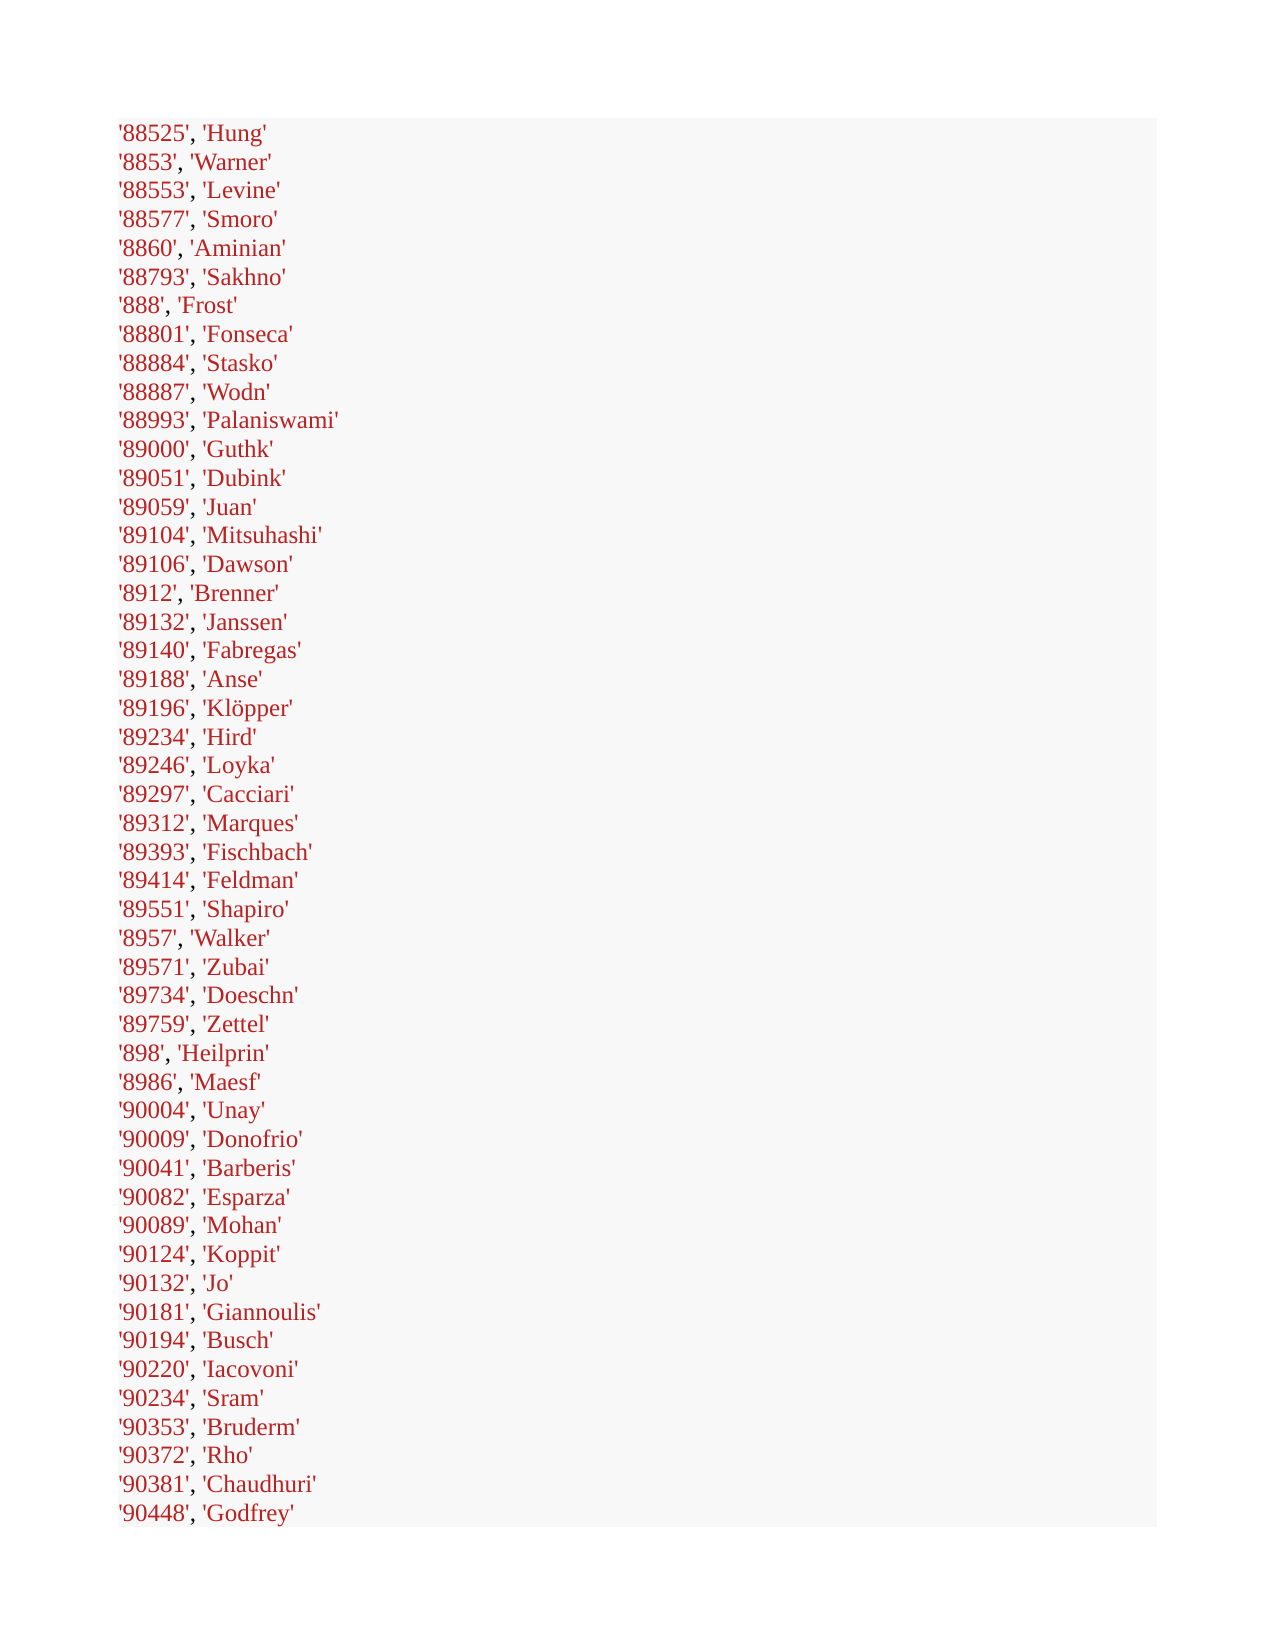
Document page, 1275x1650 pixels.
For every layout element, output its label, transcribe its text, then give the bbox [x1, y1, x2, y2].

text '90353', 'Bruderm' [118, 1412, 1157, 1441]
text '898', 'Heilprin' [118, 1038, 1157, 1067]
text '89393', 'Fischbach' [118, 837, 1157, 866]
text '88577', 'Smoro' [118, 204, 1157, 233]
text '90181', 'Giannoulis' [118, 1297, 1157, 1326]
text '89000', 'Guthk' [118, 434, 1157, 463]
text '89140', 'Fabregas' [118, 636, 1157, 664]
text '90082', 'Esparza' [118, 1182, 1157, 1211]
text '88887', 'Wodn' [118, 377, 1157, 406]
text '90089', 'Mohan' [118, 1211, 1157, 1239]
text '89414', 'Feldman' [118, 866, 1157, 894]
text '8853', 'Warner' [118, 147, 1157, 176]
text '90381', 'Chaudhuri' [118, 1469, 1157, 1498]
text '89188', 'Anse' [118, 664, 1157, 693]
text '89551', 'Shapiro' [118, 894, 1157, 923]
text '89059', 'Juan' [118, 492, 1157, 521]
text '90448', 'Godfrey' [118, 1498, 1157, 1527]
text '89734', 'Doeschn' [118, 981, 1157, 1009]
text '90220', 'Iacovoni' [118, 1354, 1157, 1383]
text '8957', 'Walker' [118, 923, 1157, 952]
text '888', 'Frost' [118, 291, 1157, 319]
text '90124', 'Koppit' [118, 1239, 1157, 1268]
text '88884', 'Stasko' [118, 348, 1157, 377]
text '89106', 'Dawson' [118, 549, 1157, 578]
text '90234', 'Sram' [118, 1383, 1157, 1412]
text '90194', 'Busch' [118, 1326, 1157, 1354]
text '89196', 'Klöpper' [118, 693, 1157, 722]
text '90041', 'Barberis' [118, 1153, 1157, 1182]
text '88993', 'Palaniswami' [118, 406, 1157, 434]
text '8912', 'Brenner' [118, 578, 1157, 607]
text '89132', 'Janssen' [118, 607, 1157, 636]
text '89104', 'Mitsuhashi' [118, 521, 1157, 549]
text '90009', 'Donofrio' [118, 1124, 1157, 1153]
text '89312', 'Marques' [118, 808, 1157, 837]
text '90004', 'Unay' [118, 1096, 1157, 1124]
text '89051', 'Dubink' [118, 463, 1157, 492]
text '90372', 'Rho' [118, 1441, 1157, 1469]
text '8860', 'Aminian' [118, 233, 1157, 262]
text '88525', 'Hung' [118, 118, 1157, 147]
text '89246', 'Loyka' [118, 751, 1157, 779]
text '89571', 'Zubai' [118, 952, 1157, 981]
text '88553', 'Levine' [118, 176, 1157, 204]
text '88801', 'Fonseca' [118, 319, 1157, 348]
text '89297', 'Cacciari' [118, 779, 1157, 808]
text '90132', 'Jo' [118, 1268, 1157, 1297]
text '89234', 'Hird' [118, 722, 1157, 751]
text '88793', 'Sakhno' [118, 262, 1157, 291]
text '89759', 'Zettel' [118, 1009, 1157, 1038]
text '8986', 'Maesf' [118, 1067, 1157, 1096]
